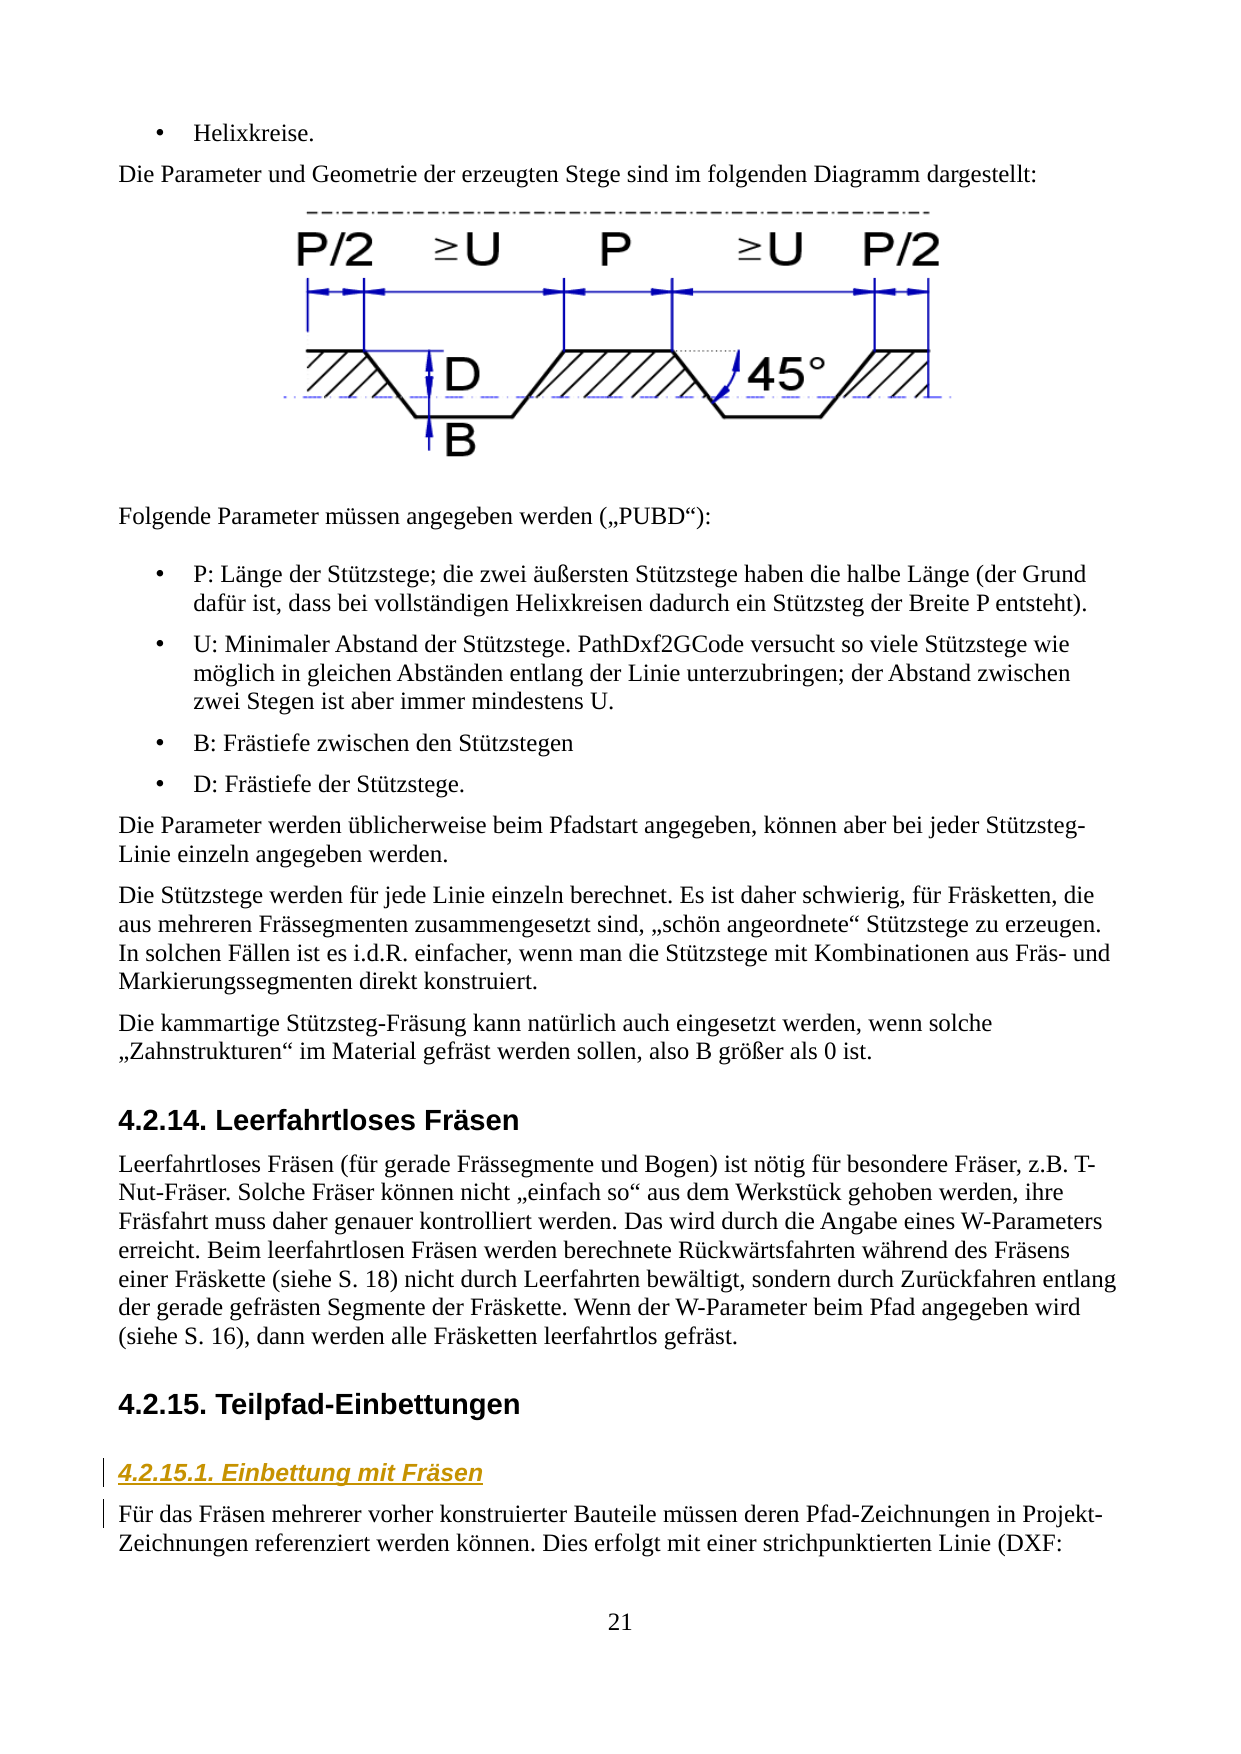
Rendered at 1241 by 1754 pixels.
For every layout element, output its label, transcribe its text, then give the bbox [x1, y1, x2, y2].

text Die kammartige Stützsteg-Fräsung kann natürlich auch eingesetzt werden, wenn solche „Zahnstrukturen“ im Material gefräst werden sollen, also B größer als 0 ist. [118, 1008, 1122, 1065]
list P: Länge der Stützstege; die zwei äußersten Stützstege haben die halbe Länge (der Grund dafür ist, dass bei vollständigen Helixkreisen dadurch ein Stützsteg der Breite P entsteht). [156, 559, 1122, 616]
subtitle 4.2.14. Leerfahrtloses Fräsen [118, 1103, 1122, 1136]
text Für das Fräsen mehrerer vorher konstruierter Bauteile müssen deren Pfad-Zeichnungen in Projekt-Zeichnungen referenziert werden können. Dies erfolgt mit einer strichpunktierten Linie (DXF: [118, 1499, 1122, 1557]
subtitle 4.2.15. Teilpfad-Einbettungen [118, 1387, 1122, 1421]
text Die Stützstege werden für jede Linie einzeln berechnet. Es ist daher schwierig, für Fräsketten, die aus mehreren Frässegmenten zusammengesetzt sind, „schön angeordnete“ Stützstege zu erzeugen. In solchen Fällen ist es i.d.R. einfacher, wenn man die Stützstege mit Kombinationen aus Fräs- und Markierungssegmenten direkt konstruiert. [118, 880, 1122, 995]
text Die Parameter und Geometrie der erzeugten Stege sind im folgenden Diagramm dargestellt: [118, 159, 1122, 188]
list Helixkreise. [156, 118, 1122, 147]
subtitle 4.2.15.1. Einbettung mit Fräsen [118, 1458, 1122, 1487]
list D: Frästiefe der Stützstege. [156, 769, 1122, 798]
list B: Frästiefe zwischen den Stützstegen [156, 728, 1122, 756]
text Folgende Parameter müssen angegeben werden („PUBD“): [118, 501, 1122, 530]
text Die Parameter werden üblicherweise beim Pfadstart angegeben, können aber bei jeder Stützsteg-Linie einzeln angegeben werden. [118, 810, 1122, 868]
list U: Minimaler Abstand der Stützstege. PathDxf2GCode versucht so viele Stützstege wie möglich in gleichen Abständen entlang der Linie unterzubringen; der Abstand zwischen zwei Stegen ist aber immer mindestens U. [156, 629, 1122, 715]
text Leerfahrtloses Fräsen (für gerade Frässegmente und Bogen) ist nötig für besondere Fräser, z.B. T-Nut-Fräser. Solche Fräser können nicht „einfach so“ aus dem Werkstück gehoben werden, ihre Fräsfahrt muss daher genauer kontrolliert werden. Das wird durch die Angabe eines W-Parameters erreicht. Beim leerfahrtlosen Fräsen werden berechnete Rückwärtsfahrten während des Fräsens einer Fräskette (siehe S. 17) nicht durch Leerfahrten bewältigt, sondern durch Zurückfahren entlang der gerade gefrästen Segmente der Fräskette. Wenn der W-Parameter beim Pfad angegeben wird (siehe S. 15), dann werden alle Fräsketten leerfahrtlos gefräst. [118, 1149, 1122, 1350]
